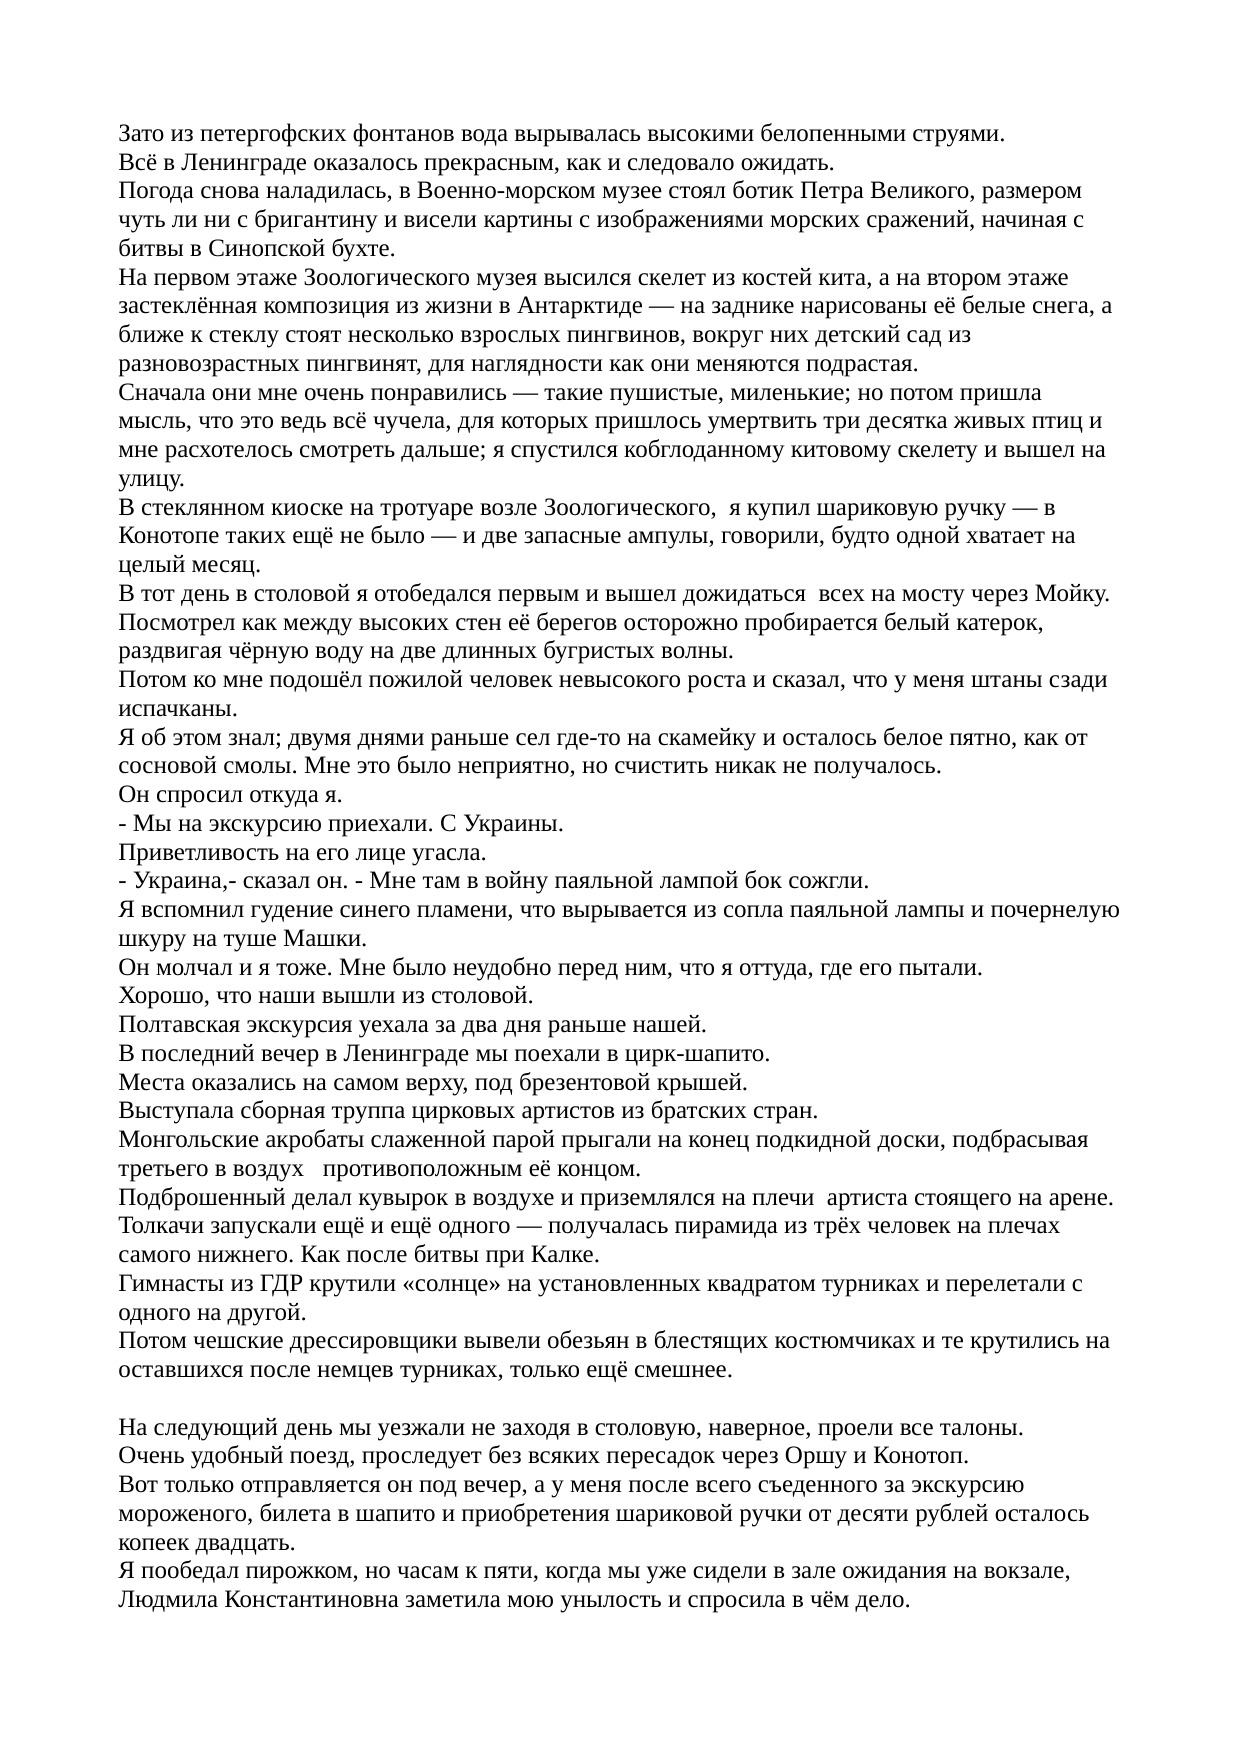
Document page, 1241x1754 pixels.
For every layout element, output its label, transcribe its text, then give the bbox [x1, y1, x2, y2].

text Выступала сборная труппа цирковых артистов из братских стран. [118, 1096, 1122, 1124]
text Зато из петергофских фонтанов вода вырывалась высокими белопенными струями. [118, 118, 1122, 147]
text - Мы на экскурсию приехали. С Украины. [118, 808, 1122, 837]
text Я вспомнил гудение синего пламени, что вырывается из сопла паяльной лампы и почернелую шкуру на туше Машки. [118, 894, 1122, 952]
text Потом чешские дрессировщики вывели обезьян в блестящих костюмчиках и те крутились на оставшихся после немцев турниках, только ещё смешнее. [118, 1326, 1122, 1383]
text Полтавская экскурсия уехала за два дня раньше нашей. [118, 1009, 1122, 1038]
text Я об этом знал; двумя днями раньше сел где-то на скамейку и осталось белое пятно, как от сосновой смолы. Мне это было неприятно, но счистить никак не получалось. [118, 722, 1122, 779]
text Очень удобный поезд, проследует без всяких пересадок через Оршу и Конотоп. [118, 1441, 1122, 1469]
text Потом ко мне подошёл пожилой человек невысокого роста и сказал, что у меня штаны сзади испачканы. [118, 664, 1122, 722]
text Всё в Ленинграде оказалось прекрасным, как и следовало ожидать. [118, 147, 1122, 176]
text На следующий день мы уезжали не заходя в столовую, наверное, проели все талоны. [118, 1412, 1122, 1441]
text В стеклянном киоске на тротуаре возле Зоологического, я купил шариковую ручку — в Конотопе таких ещё не было — и две запасные ампулы, говорили, будто одной хватает на целый месяц. [118, 492, 1122, 578]
text На первом этаже Зоологического музея высился скелет из костей кита, а на втором этаже застеклённая композиция из жизни в Антарктиде — на заднике нарисованы её белые снега, а ближе к стеклу стоят несколько взрослых пингвинов, вокруг них детский сад из разновозрастных пингвинят, для наглядности как они меняются подрастая. [118, 262, 1122, 377]
text Подброшенный делал кувырок в воздухе и приземлялся на плечи артиста стоящего на арене. [118, 1182, 1122, 1211]
text В тот день в столовой я отобедался первым и вышел дожидаться всех на мосту через Мойку. [118, 578, 1122, 607]
text Он молчал и я тоже. Мне было неудобно перед ним, что я оттуда, где его пытали. [118, 952, 1122, 981]
text Монгольские акробаты слаженной парой прыгали на конец подкидной доски, подбрасывая третьего в воздух противоположным её концом. [118, 1124, 1122, 1182]
text - Украина,- сказал он. - Мне там в войну паяльной лампой бок сожгли. [118, 866, 1122, 894]
text Хорошо, что наши вышли из столовой. [118, 981, 1122, 1009]
text Погода снова наладилась, в Военно-морском музее стоял ботик Петра Великого, размером чуть ли ни с бригантину и висели картины с изображениями морских сражений, начиная с битвы в Синопской бухте. [118, 176, 1122, 262]
text Гимнасты из ГДР крутили «солнце» на установленных квадратом турниках и перелетали с одного на другой. [118, 1268, 1122, 1326]
text Вот только отправляется он под вечер, а у меня после всего съеденного за экскурсию мороженого, билета в шапито и приобретения шариковой ручки от десяти рублей осталось копеек двадцать. [118, 1469, 1122, 1556]
text Приветливость на его лице угасла. [118, 837, 1122, 866]
text Места оказались на самом верху, под брезентовой крышей. [118, 1067, 1122, 1096]
text Я пообедал пирожком, но часам к пяти, когда мы уже сидели в зале ожидания на вокзале, Людмила Константиновна заметила мою унылость и спросила в чём дело. [118, 1556, 1122, 1613]
text В последний вечер в Ленинграде мы поехали в цирк-шапито. [118, 1038, 1122, 1067]
text Толкачи запускали ещё и ещё одного — получалась пирамида из трёх человек на плечах самого нижнего. Как после битвы при Калке. [118, 1211, 1122, 1268]
text Он спросил откуда я. [118, 779, 1122, 808]
text Сначала они мне очень понравились — такие пушистые, миленькие; но потом пришла мысль, что это ведь всё чучела, для которых пришлось умертвить три десятка живых птиц и мне расхотелось смотреть дальше; я спустился кобглоданному китовому скелету и вышел на улицу. [118, 377, 1122, 492]
text Посмотрел как между высоких стен её берегов осторожно пробирается белый катерок, раздвигая чёрную воду на две длинных бугристых волны. [118, 607, 1122, 664]
